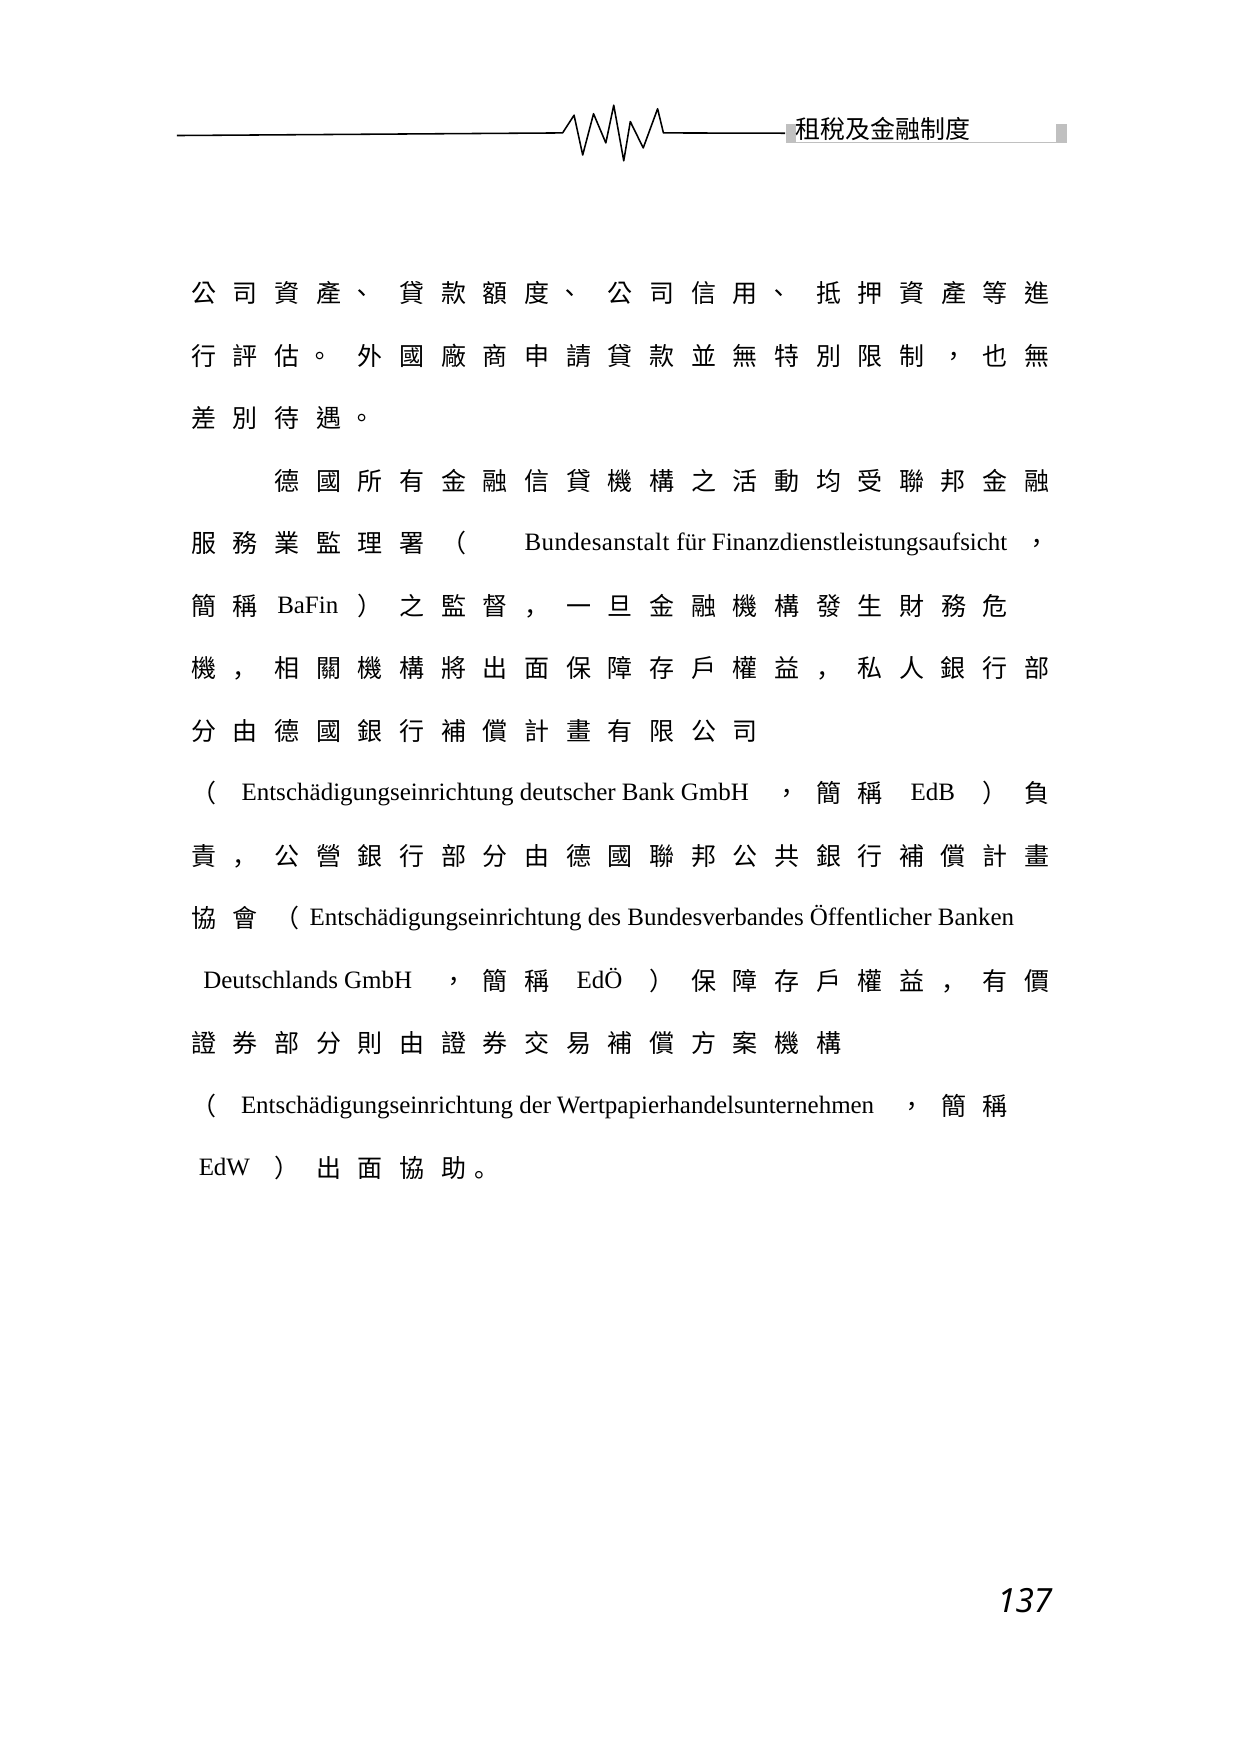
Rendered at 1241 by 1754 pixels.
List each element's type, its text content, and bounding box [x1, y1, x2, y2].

text 德國所有金融信貸機構之活動均受聯邦金融服務業監理署（Bundesanstalt für Finanzdienstleistungsaufsicht，簡稱BaFin）之監督，一旦金融機構發生財務危機，相關機構將出面保障存戶權益，私人銀行部分由德國銀行補償計畫有限公司（Entschädigungseinrichtung deutscher Bank GmbH，簡稱EdB）負責，公營銀行部分由德國聯邦公共銀行補償計畫協會（Entschädigungseinrichtung des Bundesverbandes Öffentlicher Banken Deutschlands GmbH，簡稱EdÖ）保障存戶權益，有價證券部分則由證券交易補償方案機構（Entschädigungseinrichtung der Wertpapierhandelsunternehmen，簡稱EdW）出面協助。 [183, 438, 1058, 1188]
text 公司資產、貸款額度、公司信用、抵押資產等進行評估。外國廠商申請貸款並無特別限制，也無差別待遇。 [183, 250, 1058, 438]
